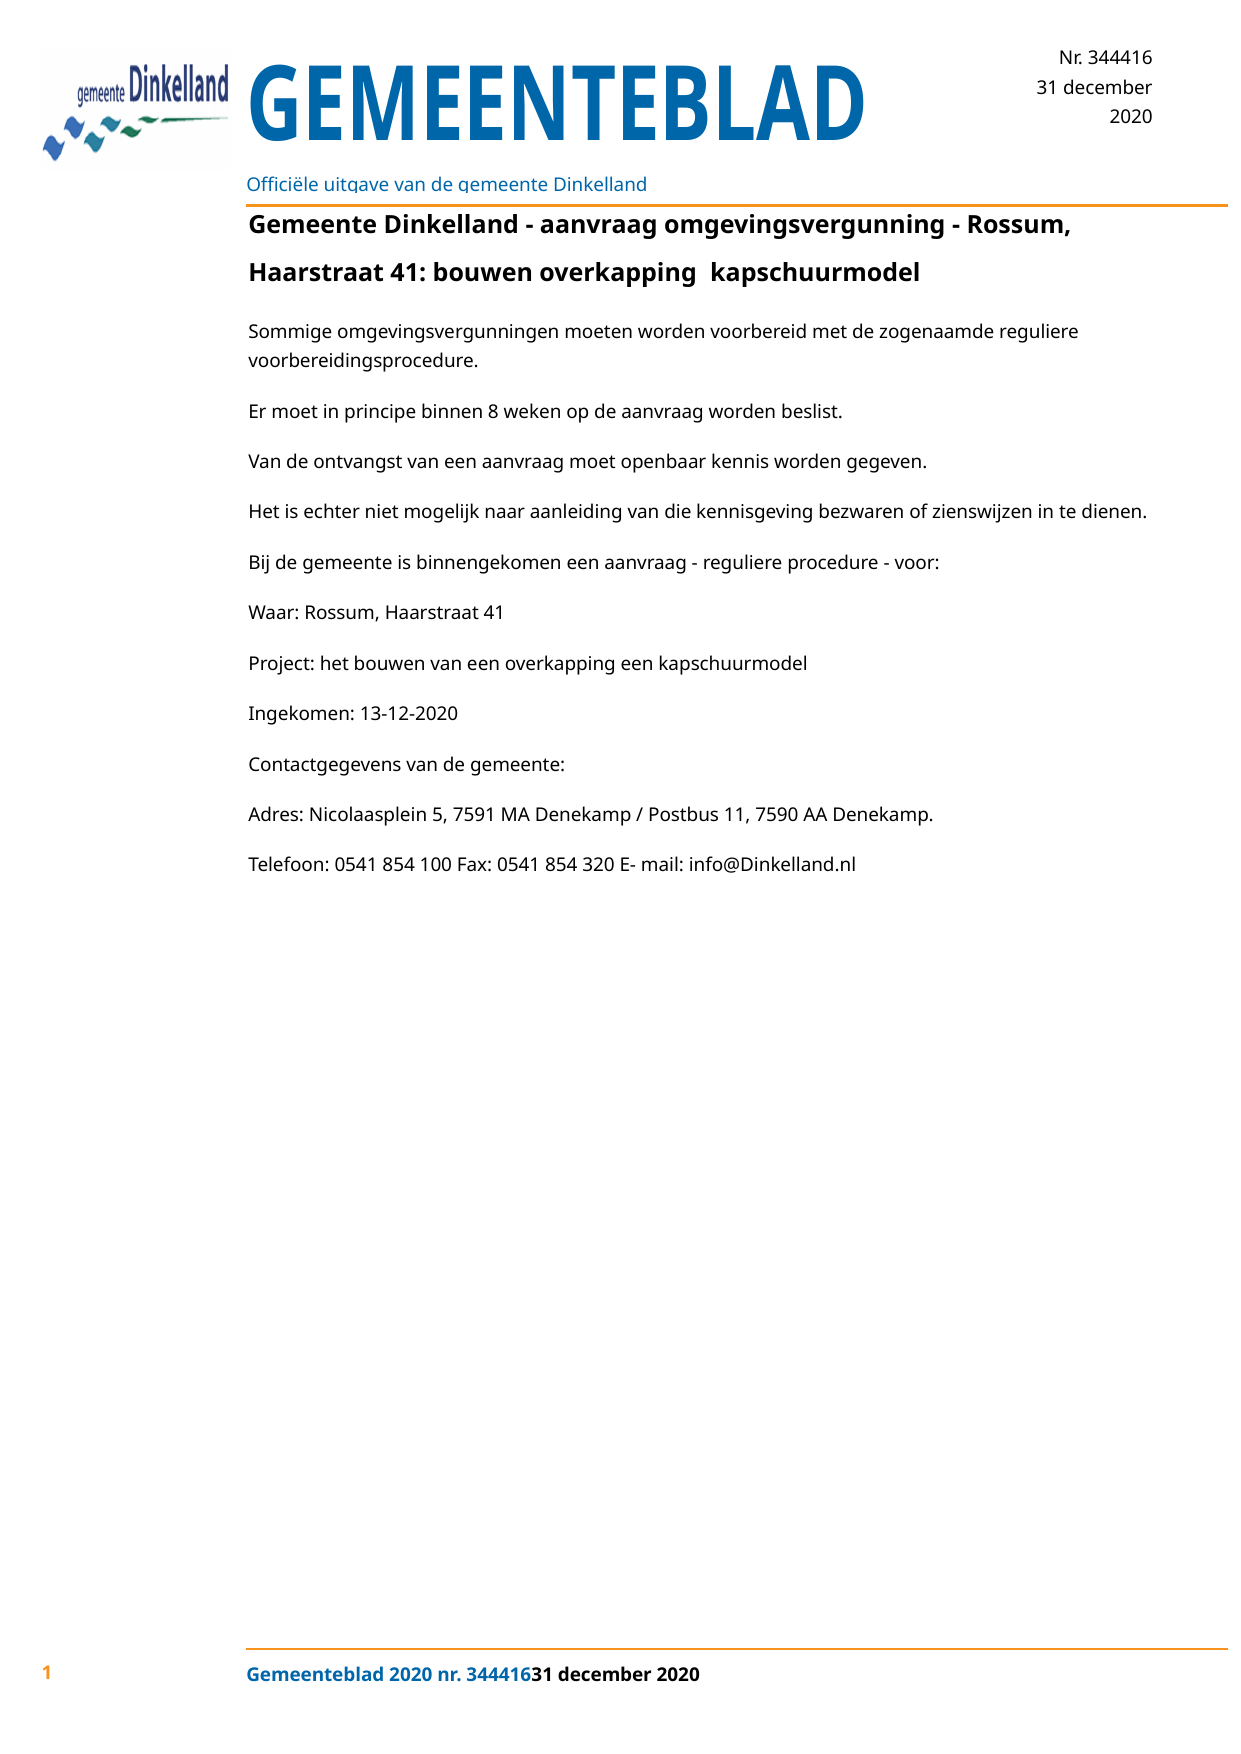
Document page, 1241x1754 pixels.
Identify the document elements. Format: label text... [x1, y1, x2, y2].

text Ingekomen: 13-12-2020 [248, 700, 1152, 726]
text Waar: Rossum, Haarstraat 41 [248, 599, 1152, 625]
text Het is echter niet mogelijk naar aanleiding van die kennisgeving bezwaren of zienswijzen in te dienen. [248, 499, 1152, 524]
picture [41, 47, 231, 172]
text Bij de gemeente is binnengekomen een aanvraag - reguliere procedure - voor: [248, 549, 1152, 575]
text Er moet in principe binnen 8 weken op de aanvraag worden beslist. [248, 398, 1152, 424]
text Telefoon: 0541 854 100 Fax: 0541 854 320 E- mail: info@Dinkelland.nl [248, 852, 1152, 877]
text Van de ontvangst van een aanvraag moet openbaar kennis worden gegeven. [248, 448, 1152, 474]
text Adres: Nicolaasplein 5, 7591 MA Denekamp / Postbus 11, 7590 AA Denekamp. [248, 801, 1152, 827]
text Gemeente Dinkelland - aanvraag omgevingsvergunning - Rossum, Haarstraat 41: bouwen overkapping kapschuurmodel [248, 207, 1152, 288]
text Contactgegevens van de gemeente: [248, 751, 1152, 777]
text Project: het bouwen van een overkapping een kapschuurmodel [248, 650, 1152, 676]
text Sommige omgevingsvergunningen moeten worden voorbereid met de zogenaamde reguliere voorbereidingsprocedure. [248, 318, 1152, 373]
